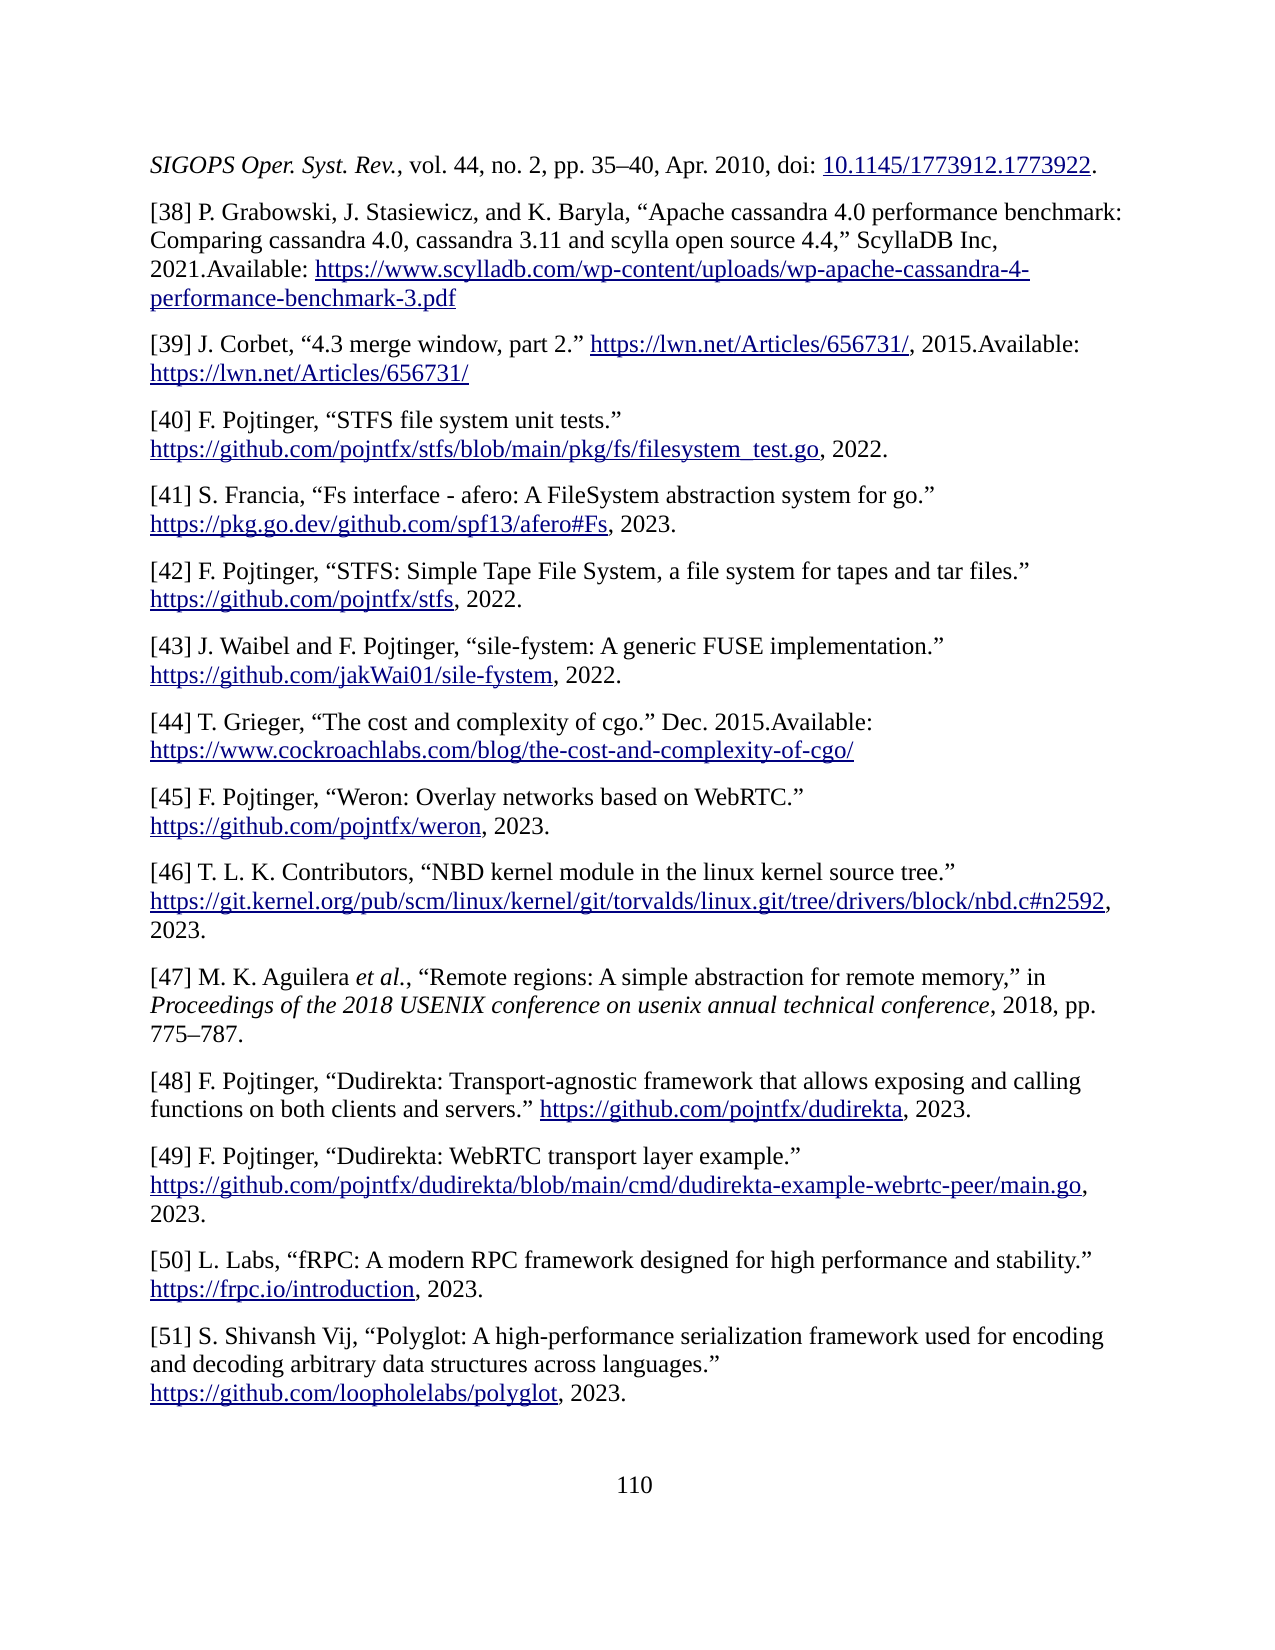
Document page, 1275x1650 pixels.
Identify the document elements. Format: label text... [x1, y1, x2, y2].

text SIGOPS Oper. Syst. Rev., vol. 44, no. 2, pp. 35–40, Apr. 2010, doi: 10.1145/1773912.1773922. [150, 150, 1125, 179]
text [41] S. Francia, “Fs interface - afero: A FileSystem abstraction system for go.” https://pkg.go.dev/github.com/spf13/afero#Fs, 2023. [150, 480, 1125, 538]
text [42] F. Pojtinger, “STFS: Simple Tape File System, a file system for tapes and tar files.” https://github.com/pojntfx/stfs, 2022. [150, 556, 1125, 613]
text [49] F. Pojtinger, “Dudirekta: WebRTC transport layer example.” https://github.com/pojntfx/dudirekta/blob/main/cmd/dudirekta-example-webrtc-peer/main.go, 2023. [150, 1141, 1125, 1227]
text [44] T. Grieger, “The cost and complexity of cgo.” Dec. 2015.Available: https://www.cockroachlabs.com/blog/the-cost-and-complexity-of-cgo/ [150, 707, 1125, 764]
text [47] M. K. Aguilera et al., “Remote regions: A simple abstraction for remote memory,” in Proceedings of the 2018 USENIX conference on usenix annual technical conference, 2018, pp. 775–787. [150, 962, 1125, 1048]
text [40] F. Pojtinger, “STFS file system unit tests.” https://github.com/pojntfx/stfs/blob/main/pkg/fs/filesystem_test.go, 2022. [150, 405, 1125, 462]
text [39] J. Corbet, “4.3 merge window, part 2.” https://lwn.net/Articles/656731/, 2015.Available: https://lwn.net/Articles/656731/ [150, 329, 1125, 387]
text [48] F. Pojtinger, “Dudirekta: Transport-agnostic framework that allows exposing and calling functions on both clients and servers.” https://github.com/pojntfx/dudirekta, 2023. [150, 1066, 1125, 1123]
text [45] F. Pojtinger, “Weron: Overlay networks based on WebRTC.” https://github.com/pojntfx/weron, 2023. [150, 782, 1125, 839]
text [43] J. Waibel and F. Pojtinger, “sile-fystem: A generic FUSE implementation.” https://github.com/jakWai01/sile-fystem, 2022. [150, 631, 1125, 689]
text [51] S. Shivansh Vij, “Polyglot: A high-performance serialization framework used for encoding and decoding arbitrary data structures across languages.” https://github.com/loopholelabs/polyglot, 2023. [150, 1321, 1125, 1407]
text [50] L. Labs, “fRPC: A modern RPC framework designed for high performance and stability.” https://frpc.io/introduction, 2023. [150, 1245, 1125, 1303]
text [38] P. Grabowski, J. Stasiewicz, and K. Baryla, “Apache cassandra 4.0 performance benchmark: Comparing cassandra 4.0, cassandra 3.11 and scylla open source 4.4,” ScyllaDB Inc, 2021.Available: https://www.scylladb.com/wp-content/uploads/wp-apache-cassandra-4-performance-benchmark-3.pdf [150, 197, 1125, 312]
text [46] T. L. K. Contributors, “NBD kernel module in the linux kernel source tree.” https://git.kernel.org/pub/scm/linux/kernel/git/torvalds/linux.git/tree/drivers/block/nbd.c#n2592, 2023. [150, 857, 1125, 944]
